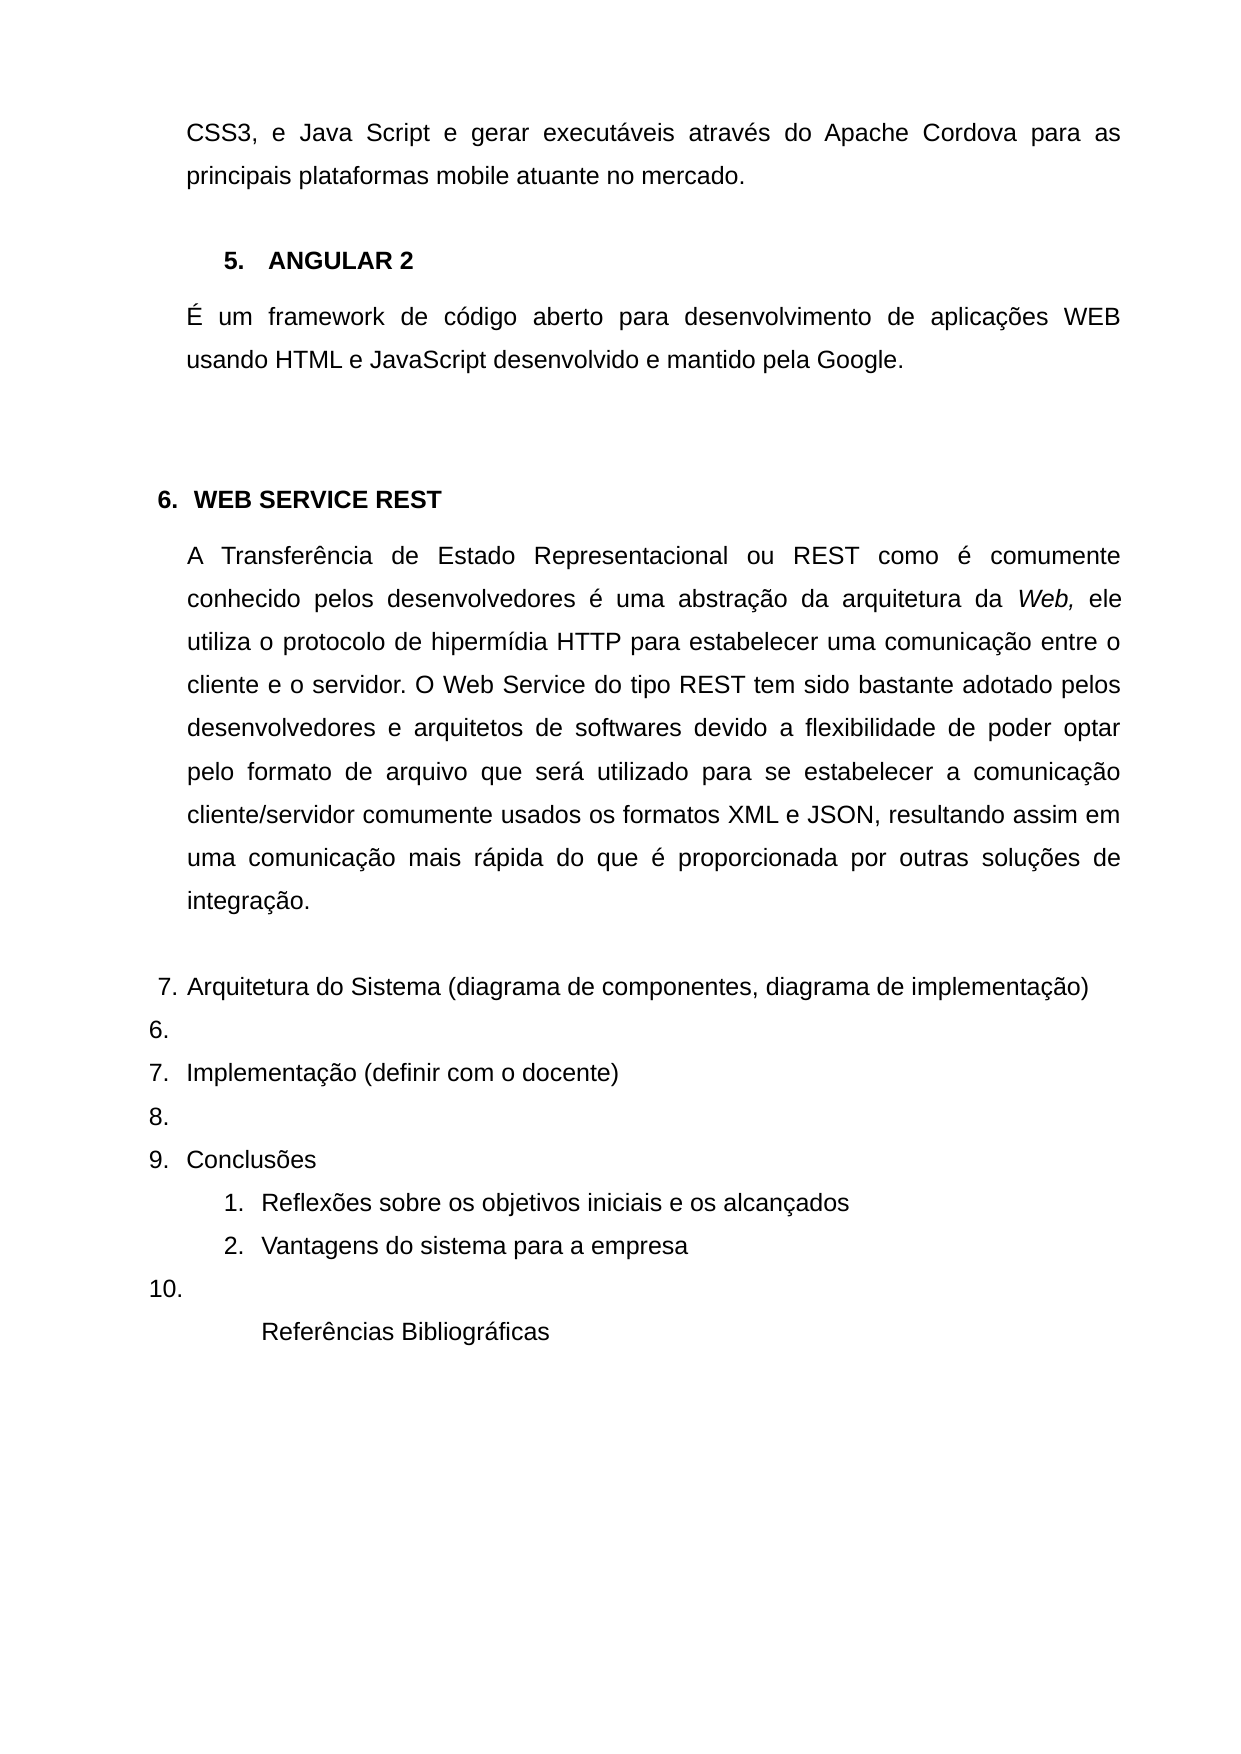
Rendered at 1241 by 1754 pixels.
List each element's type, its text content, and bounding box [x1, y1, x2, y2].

list CSS3, e Java Script e gerar executáveis através do Apache Cordova para as principais plataformas mobile atuante no mercado. [148, 118, 1122, 190]
list Referências Bibliográficas [223, 1317, 1122, 1346]
list Vantagens do sistema para a empresa [223, 1231, 1122, 1259]
list A Transferência de Estado Representacional ou REST como é comumente conhecido pelos desenvolvedores é uma abstração da arquitetura da Web, ele utiliza o protocolo de hipermídia HTTP para estabelecer uma comunicação entre o cliente e o servidor. O Web Service do tipo REST tem sido bastante adotado pelos desenvolvedores e arquitetos de softwares devido a flexibilidade de poder optar pelo formato de arquivo que será utilizado para se estabelecer a comunicação cliente/servidor comumente usados os formatos XML e JSON, resultando assim em uma comunicação mais rápida do que é proporcionada por outras soluções de integração. [157, 541, 1122, 914]
subtitle ANGULAR 2 [223, 246, 1122, 275]
list É um framework de código aberto para desenvolvimento de aplicações WEB usando HTML e JavaScript desenvolvido e mantido pela Google. [148, 302, 1122, 373]
list Conclusões [148, 1144, 1122, 1173]
list Reflexões sobre os objetivos iniciais e os alcançados [223, 1188, 1122, 1216]
list Arquitetura do Sistema (diagrama de componentes, diagrama de implementação) [157, 972, 1122, 1001]
subtitle WEB SERVICE REST [157, 485, 1122, 514]
list Implementação (definir com o docente) [148, 1058, 1122, 1087]
